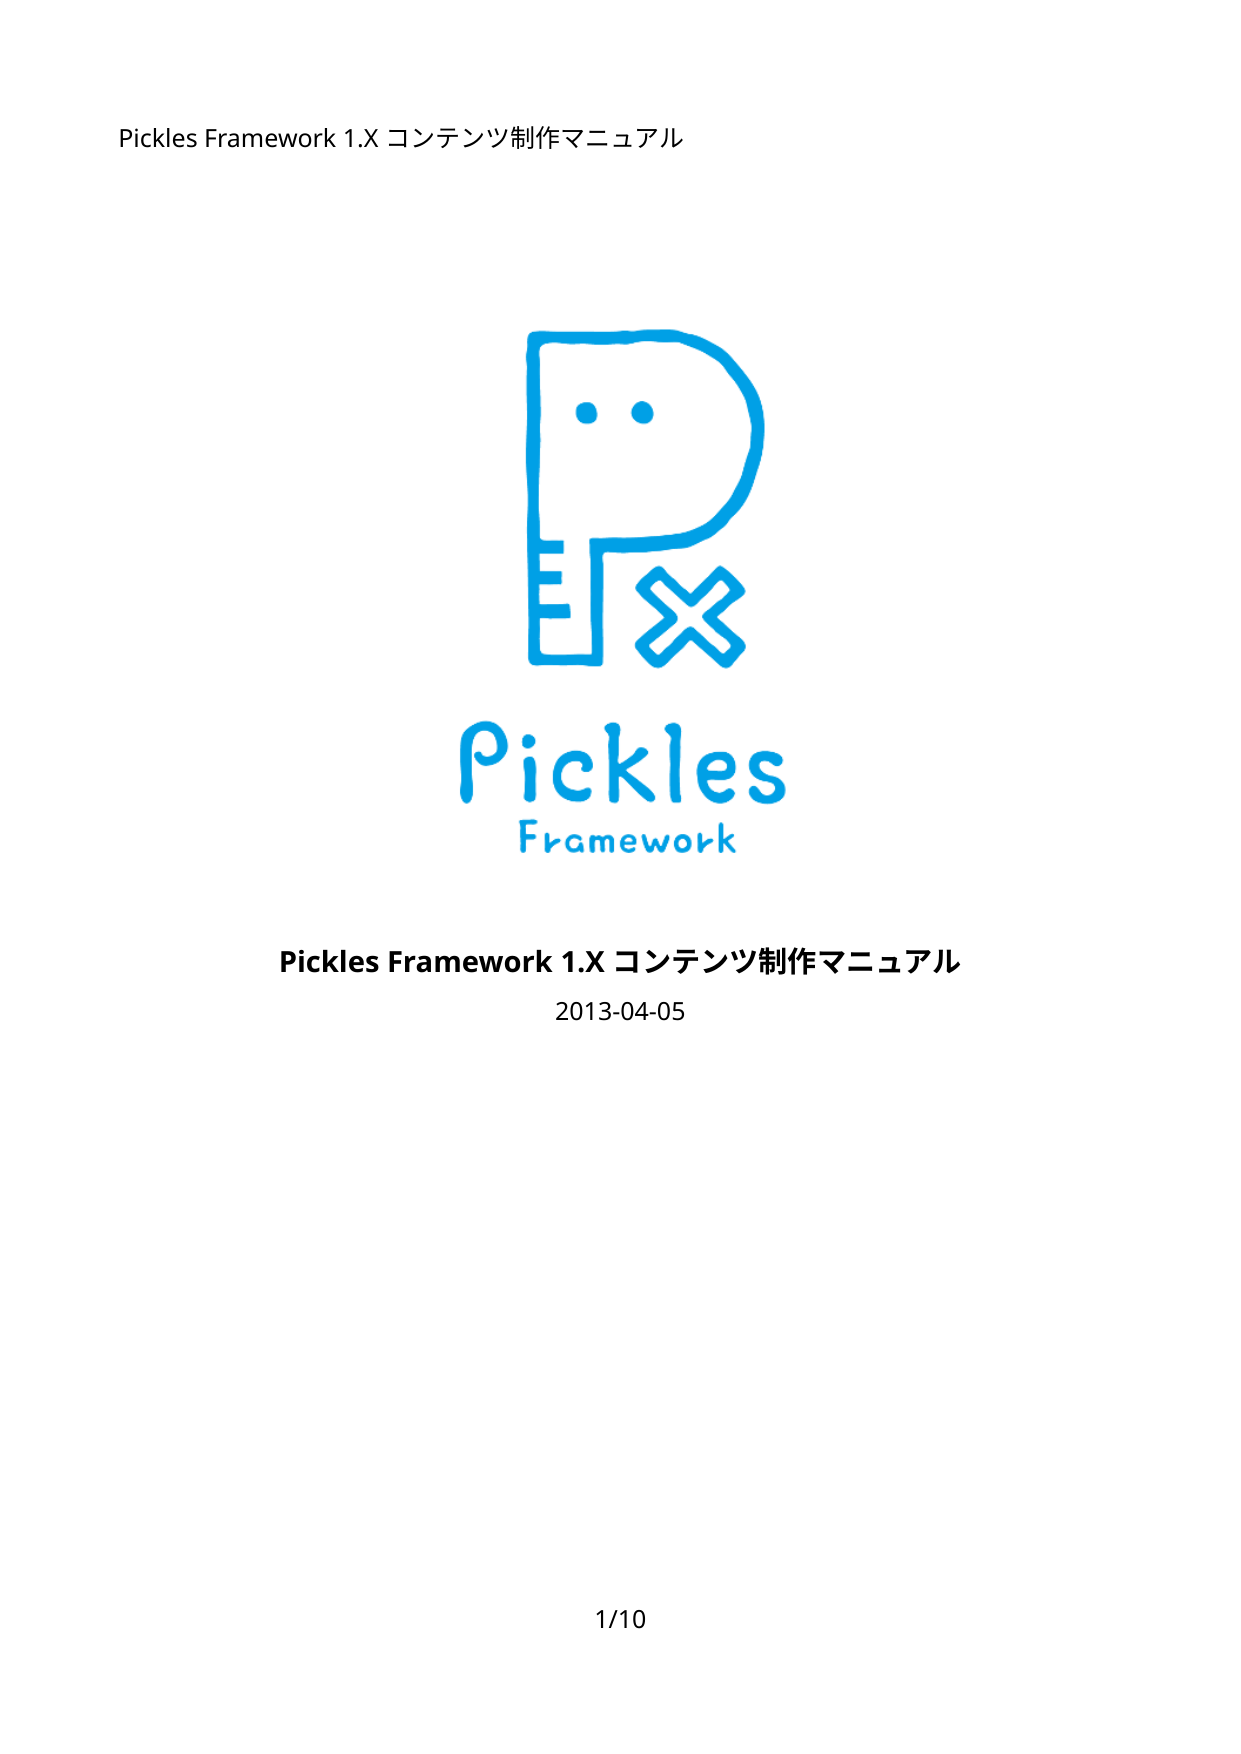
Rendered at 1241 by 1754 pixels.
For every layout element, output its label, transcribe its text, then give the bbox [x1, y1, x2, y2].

text 2013-04-05 [118, 994, 1122, 1028]
subtitle Pickles Framework 1.X コンテンツ制作マニュアル [118, 939, 1122, 981]
picture [419, 292, 821, 880]
